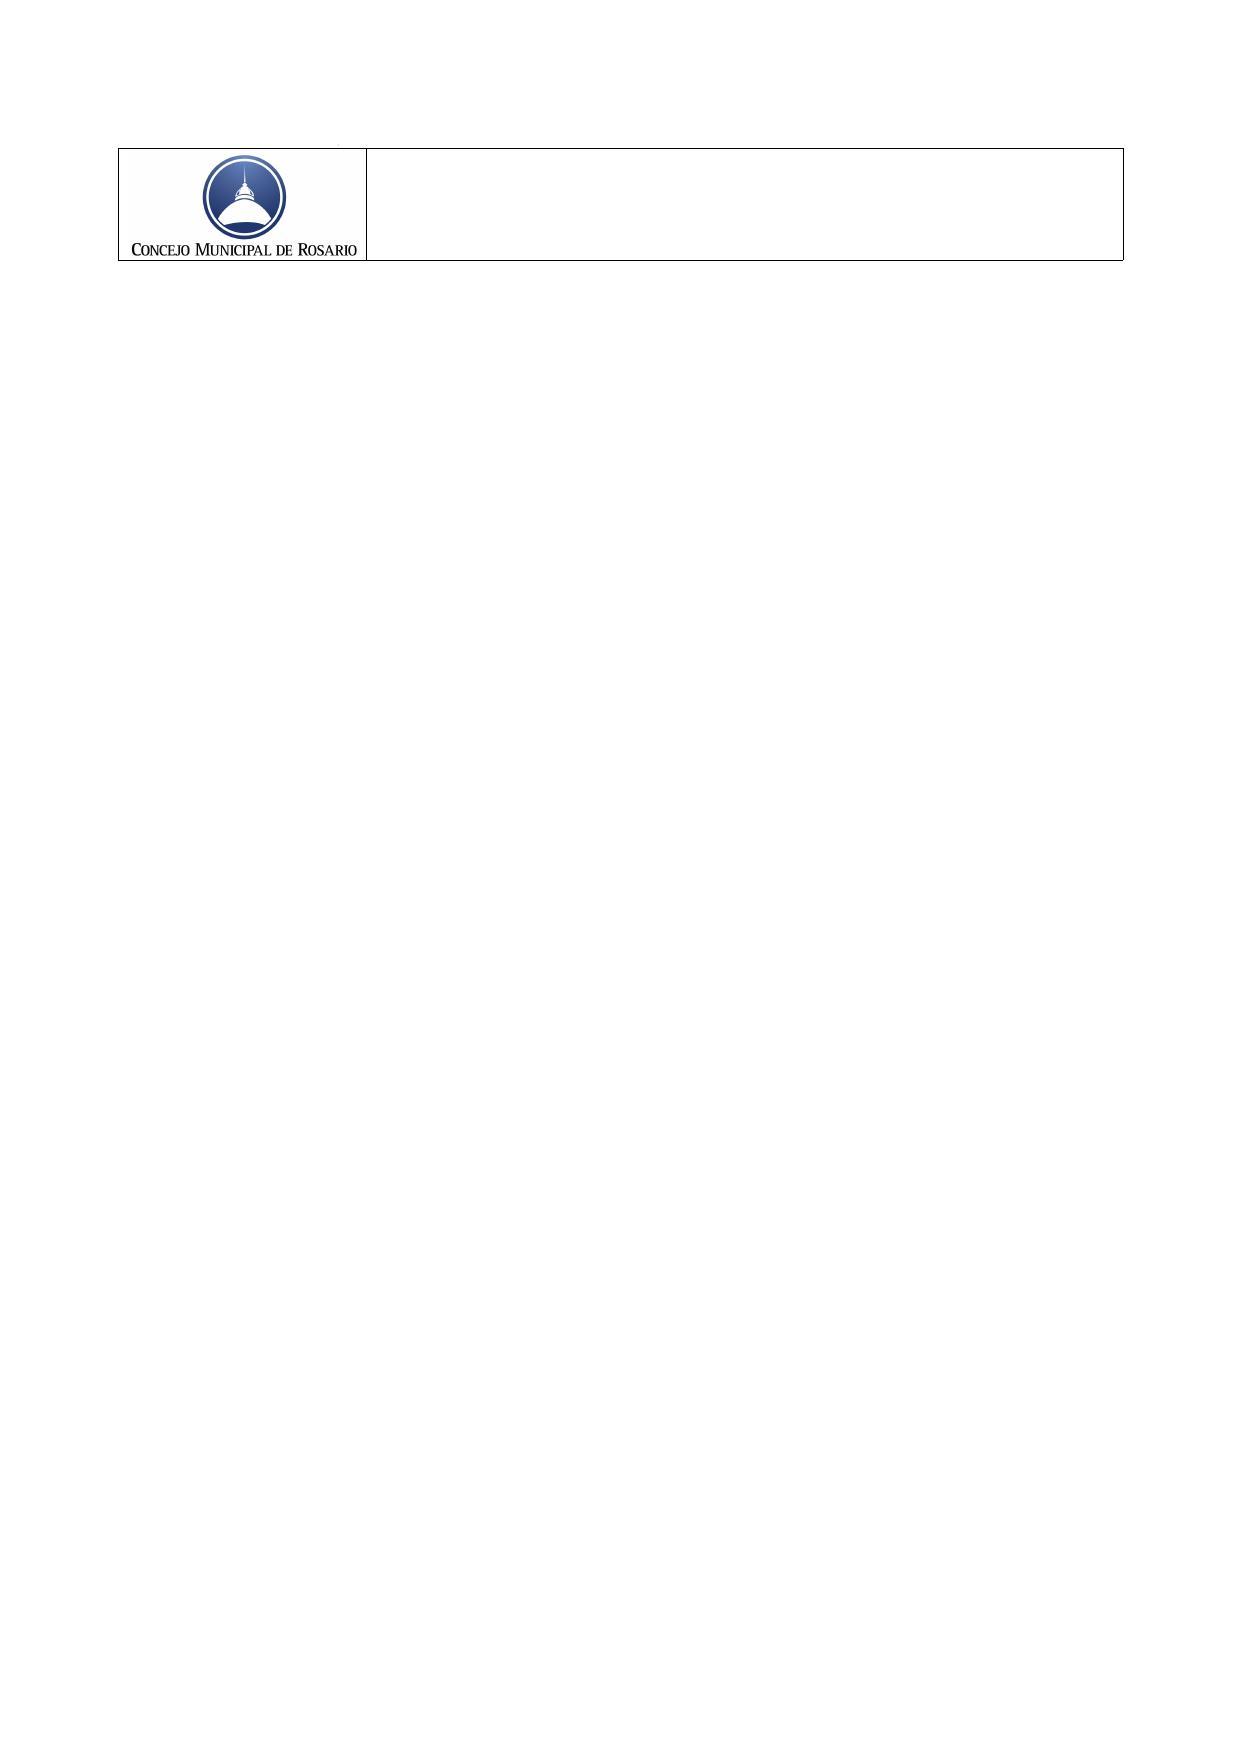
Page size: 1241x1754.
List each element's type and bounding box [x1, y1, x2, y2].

picture [128, 153, 360, 257]
